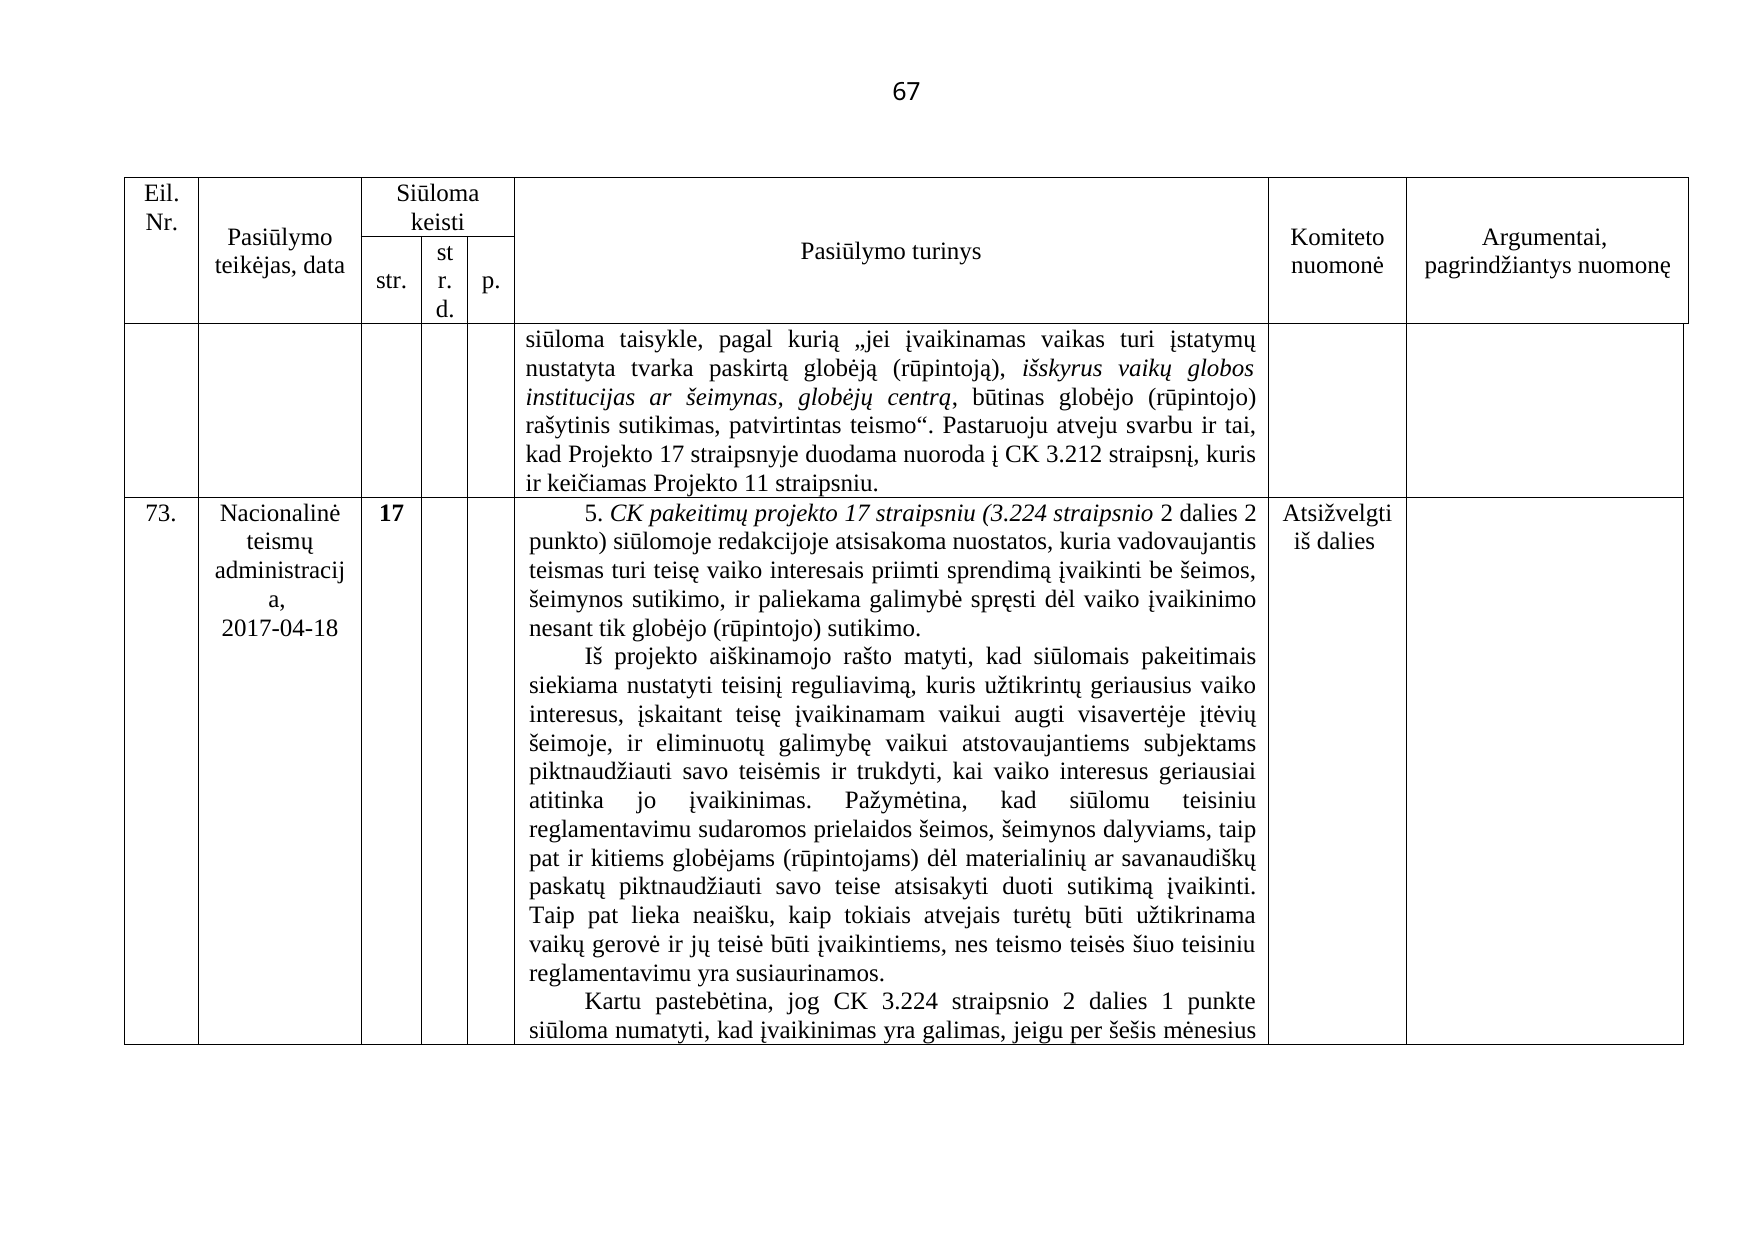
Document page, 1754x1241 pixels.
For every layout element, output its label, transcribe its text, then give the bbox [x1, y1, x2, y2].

table_cell Nacionalinė teismų administracija, 2017-04-18 [199, 498, 361, 1044]
table_cell [468, 324, 514, 497]
table_cell siūloma taisykle, pagal kurią „jei įvaikinamas vaikas turi įstatymų nustatyta tvarka paskirtą globėją (rūpintoją), išskyrus vaikų globos institucijas ar šeimynas, globėjų centrą, būtinas globėjo (rūpintojo) rašytinis sutikimas, patvirtintas teismo“. Pastaruoju atveju svarbu ir tai, kad Projekto 17 straipsnyje duodama nuoroda į CK 3.212 straipsnį, kuris ir keičiamas Projekto 11 straipsniu. [515, 324, 1268, 497]
table_cell [468, 498, 514, 1044]
table_cell [1407, 498, 1683, 1044]
table_cell [125, 324, 198, 497]
table_cell [422, 498, 467, 1044]
table_cell 17 [362, 498, 421, 1044]
table_header Komiteto nuomonė [1269, 178, 1406, 323]
table_cell Atsižvelgti iš dalies [1269, 498, 1406, 1044]
table_header Eil. Nr. [125, 178, 198, 323]
table_header Pasiūlymo turinys [515, 178, 1268, 323]
table_cell [1407, 324, 1683, 497]
table_cell [1684, 497, 1688, 1044]
table_header Siūloma keisti [362, 178, 514, 236]
table_header Pasiūlymo teikėjas, data [199, 178, 361, 323]
table_cell str. [362, 237, 421, 323]
table_cell [362, 324, 421, 497]
table_cell p. [468, 237, 514, 323]
table_cell [125, 498, 198, 1044]
table_cell [422, 324, 467, 497]
table_cell 5. CK pakeitimų projekto 17 straipsniu (3.224 straipsnio 2 dalies 2 punkto) siūlomoje redakcijoje atsisakoma nuostatos, kuria vadovaujantis teismas turi teisę vaiko interesais priimti sprendimą įvaikinti be šeimos, šeimynos sutikimo, ir paliekama galimybė spręsti dėl vaiko įvaikinimo nesant tik globėjo (rūpintojo) sutikimo. Iš projekto aiškinamojo rašto matyti, kad siūlomais pakeitimais siekiama nustatyti teisinį reguliavimą, kuris užtikrintų geriausius vaiko interesus, įskaitant teisę įvaikinamam vaikui augti visavertėje įtėvių šeimoje, ir eliminuotų galimybę vaikui atstovaujantiems subjektams piktnaudžiauti savo teisėmis ir trukdyti, kai vaiko interesus geriausiai atitinka jo įvaikinimas. Pažymėtina, kad siūlomu teisiniu reglamentavimu sudaromos prielaidos šeimos, šeimynos dalyviams, taip pat ir kitiems globėjams (rūpintojams) dėl materialinių ar savanaudiškų paskatų piktnaudžiauti savo teise atsisakyti duoti sutikimą įvaikinti. Taip pat lieka neaišku, kaip tokiais atvejais turėtų būti užtikrinama vaikų gerovė ir jų teisė būti įvaikintiems, nes teismo teisės šiuo teisiniu reglamentavimu yra susiaurinamos. Kartu pastebėtina, jog CK 3.224 straipsnio 2 dalies 1 punkte siūloma numatyti, kad įvaikinimas yra galimas, jeigu per šešis mėnesius [515, 498, 1268, 1044]
table_cell [199, 324, 361, 497]
table_cell str. d. [422, 237, 467, 323]
table_header Argumentai, pagrindžiantys nuomonę [1407, 178, 1688, 323]
table_cell [1684, 324, 1688, 497]
table_cell [1269, 324, 1406, 497]
